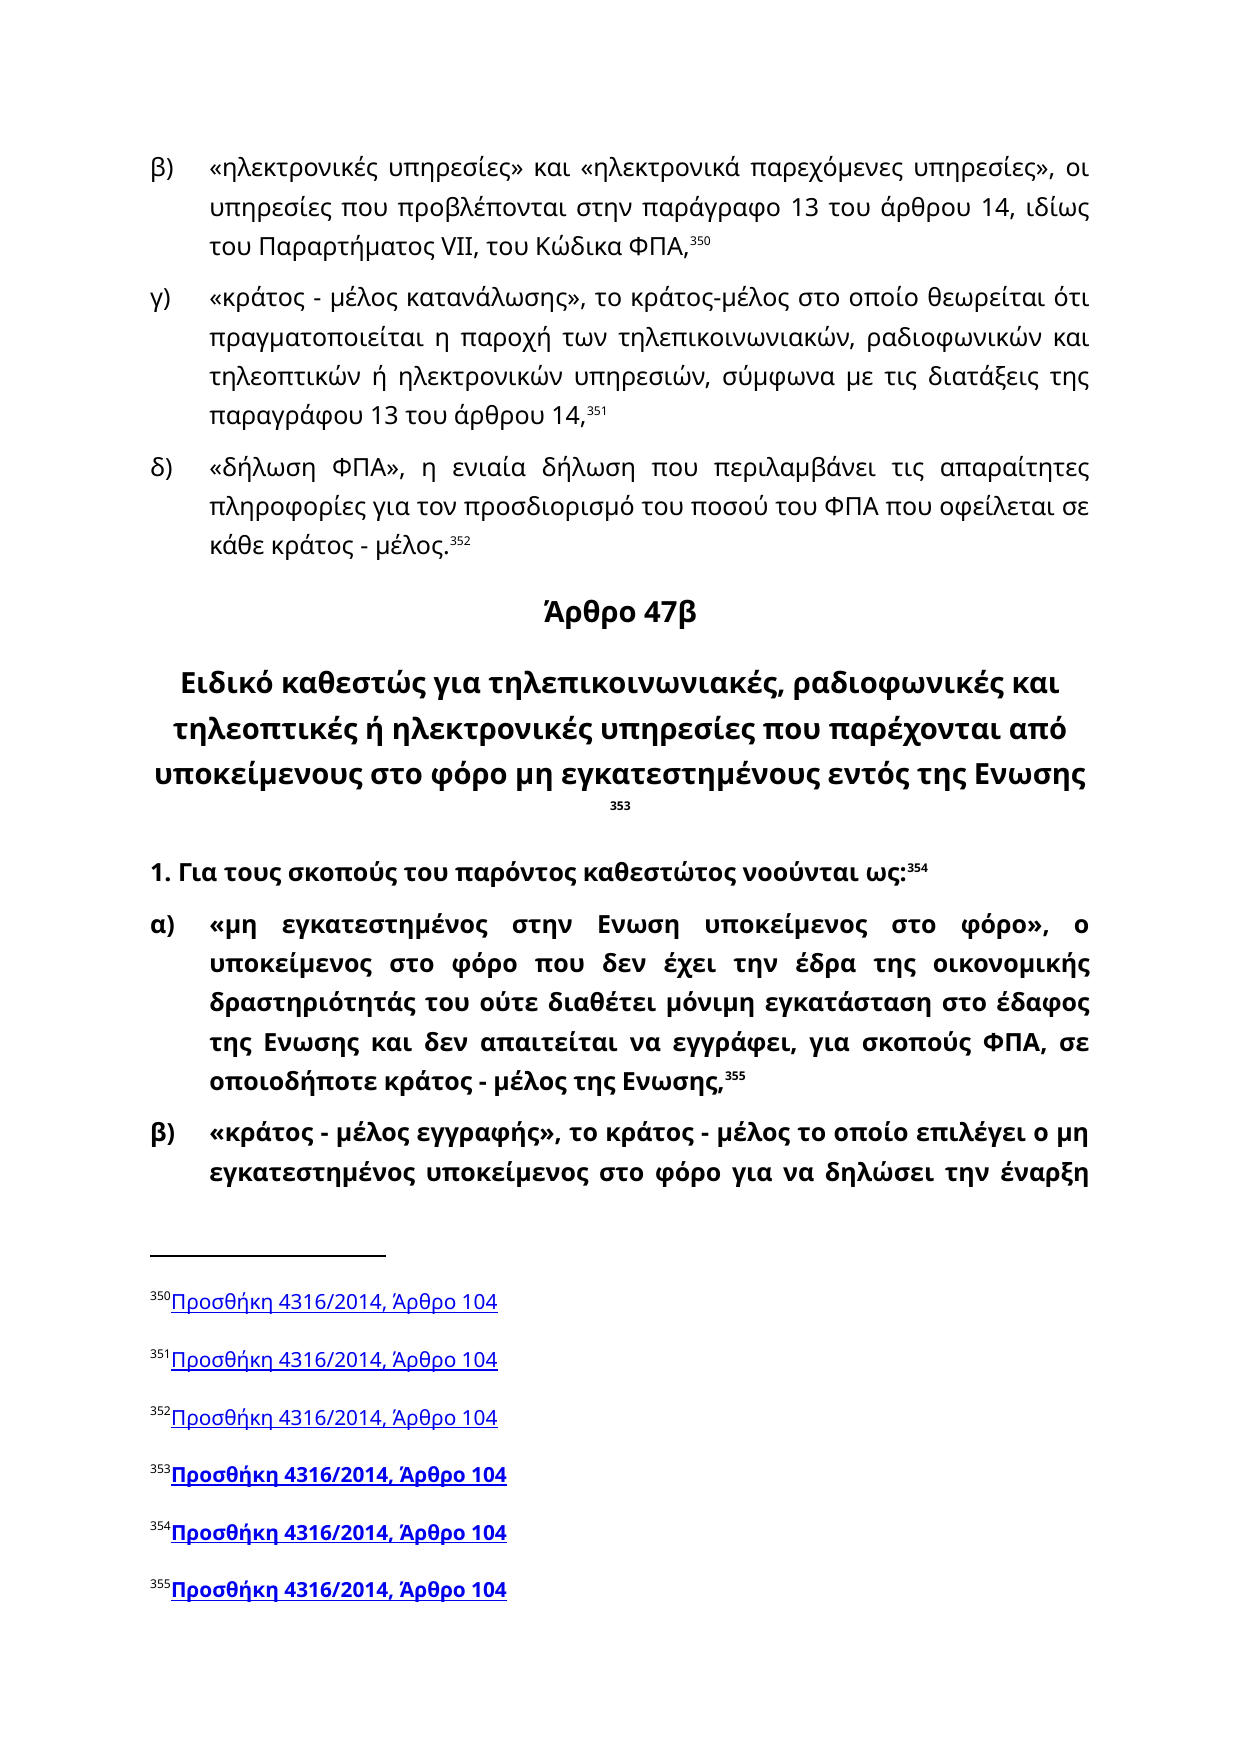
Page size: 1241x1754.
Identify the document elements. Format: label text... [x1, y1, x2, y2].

text Προσθήκη 4316/2014, Άρθρο 104 [150, 1403, 1090, 1431]
text Προσθήκη 4316/2014, Άρθρο 104 [150, 1460, 1090, 1489]
list β) «ηλεκτρονικές υπηρεσίες» και «ηλεκτρονικά παρεχόμενες υπηρεσίες», οι υπηρεσίες που προβλέπονται στην παράγραφο 13 του άρθρου 14, ιδίως του Παραρτήματος VII, του Κώδικα ΦΠΑ, [150, 150, 1090, 262]
list β) «κράτος - μέλος εγγραφής», το κράτος - μέλος το οποίο επιλέγει ο μη εγκατεστημένος υποκείμενος στο φόρο για να δηλώσει την έναρξη [150, 1115, 1090, 1188]
subtitle Άρθρο 47β [150, 592, 1090, 631]
list α) «μη εγκατεστημένος στην Ενωση υποκείμενος στο φόρο», ο υποκείμενος στο φόρο που δεν έχει την έδρα της οικονομικής δραστηριότητάς του ούτε διαθέτει μόνιμη εγκατάσταση στο έδαφος της Ενωσης και δεν απαιτείται να εγγράφει, για σκοπούς ΦΠΑ, σε οποιοδήποτε κράτος - μέλος της Ενωσης, [150, 907, 1090, 1097]
subtitle Ειδικό καθεστώς για τηλεπικοινωνιακές, ραδιοφωνικές και τηλεοπτικές ή ηλεκτρονικές υπηρεσίες που παρέχονται από υποκείμενους στο φόρο μη εγκατεστημένους εντός της Ενωσης [150, 662, 1090, 826]
text Προσθήκη 4316/2014, Άρθρο 104 [150, 1345, 1090, 1373]
text Προσθήκη 4316/2014, Άρθρο 104 [150, 1518, 1090, 1546]
list δ) «δήλωση ΦΠΑ», η ενιαία δήλωση που περιλαμβάνει τις απαραίτητες πληροφορίες για τον προσδιορισμό του ποσού του ΦΠΑ που οφείλεται σε κάθε κράτος - μέλος. [150, 449, 1090, 562]
text 1. Για τους σκοπούς του παρόντος καθεστώτος νοούνται ως: [150, 855, 1090, 889]
text Προσθήκη 4316/2014, Άρθρο 104 [150, 1287, 1090, 1316]
list γ) «κράτος - μέλος κατανάλωσης», το κράτος-μέλος στο οποίο θεωρείται ότι πραγματοποιείται η παροχή των τηλεπικοινωνιακών, ραδιοφωνικών και τηλεοπτικών ή ηλεκτρονικών υπηρεσιών, σύμφωνα με τις διατάξεις της παραγράφου 13 του άρθρου 14, [150, 280, 1090, 432]
text Προσθήκη 4316/2014, Άρθρο 104 [150, 1576, 1090, 1604]
